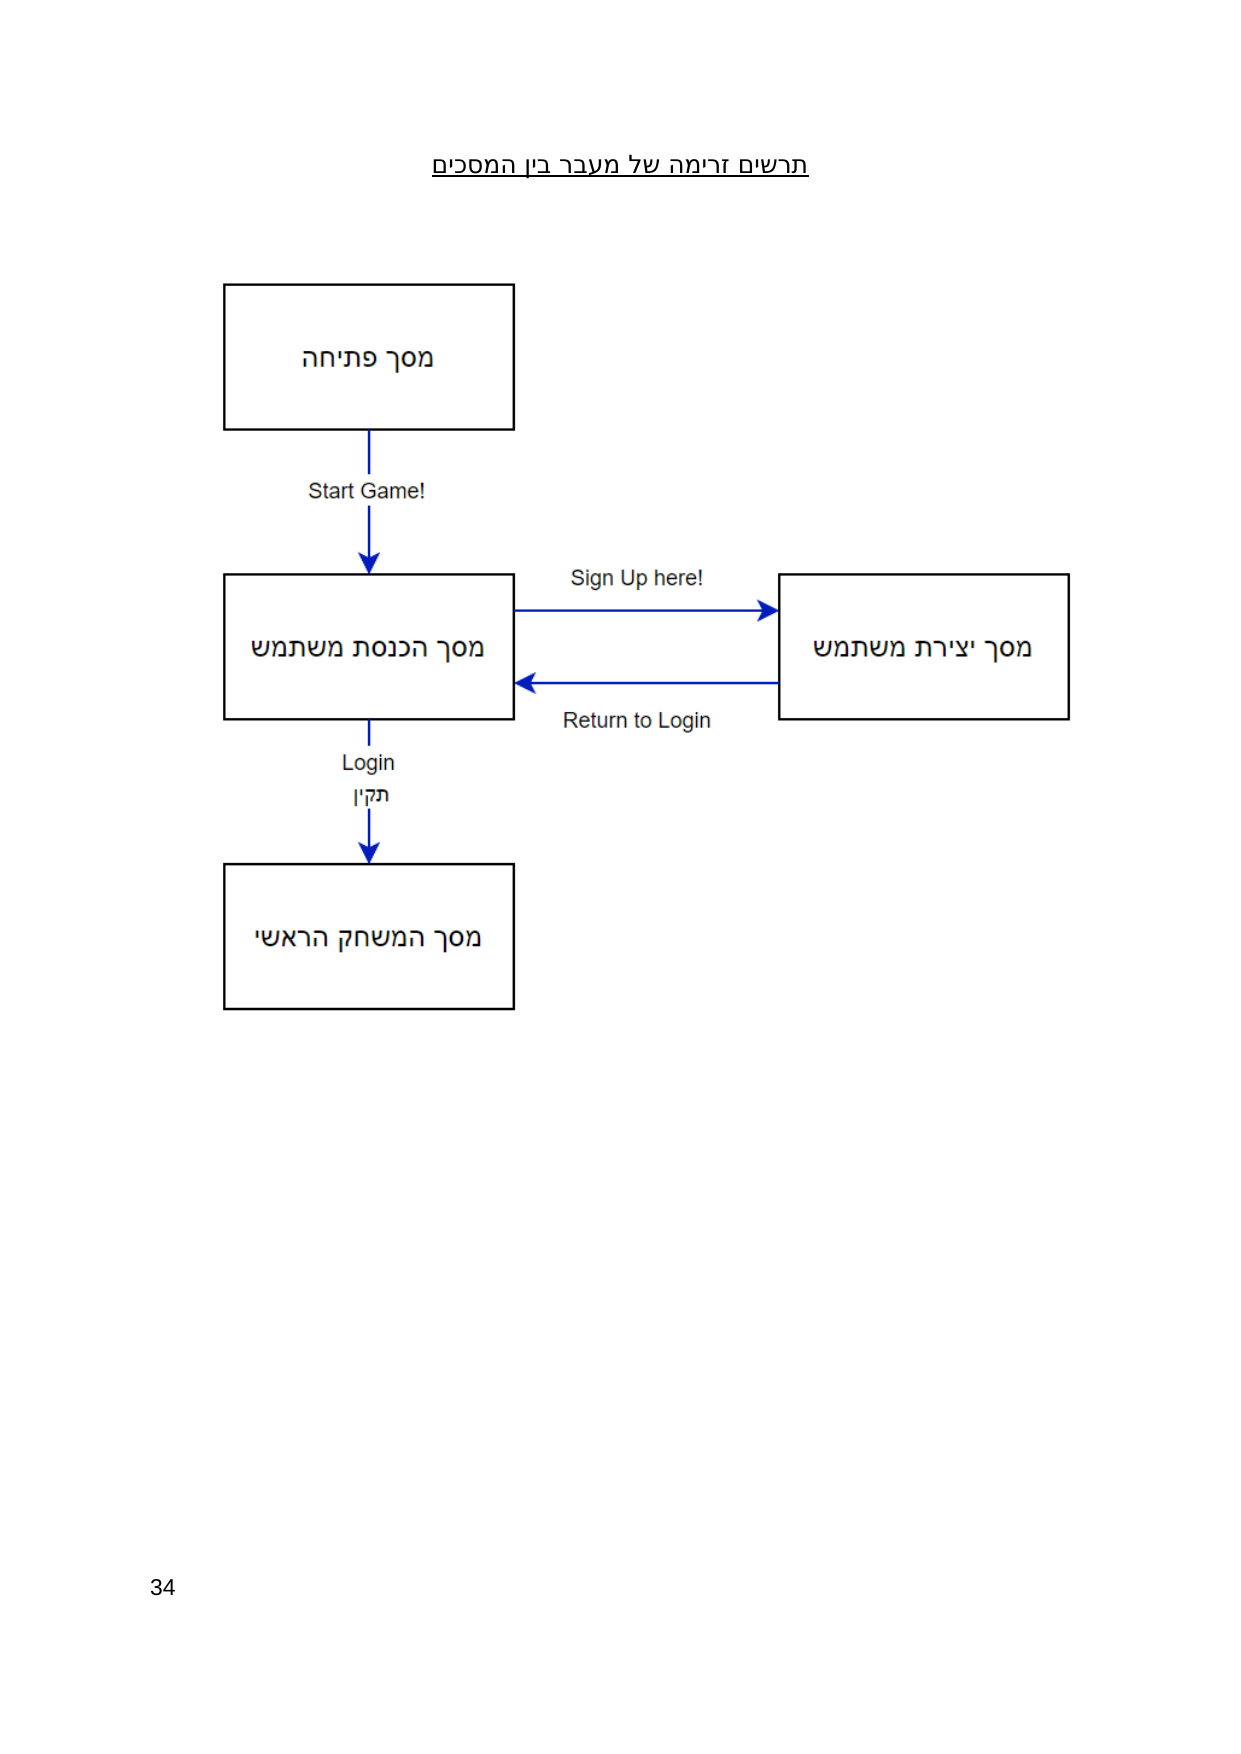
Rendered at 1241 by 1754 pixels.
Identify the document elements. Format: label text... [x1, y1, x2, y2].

picture [187, 223, 1128, 1090]
text תרשים זרימה של מעבר בין המסכים [150, 150, 1090, 179]
